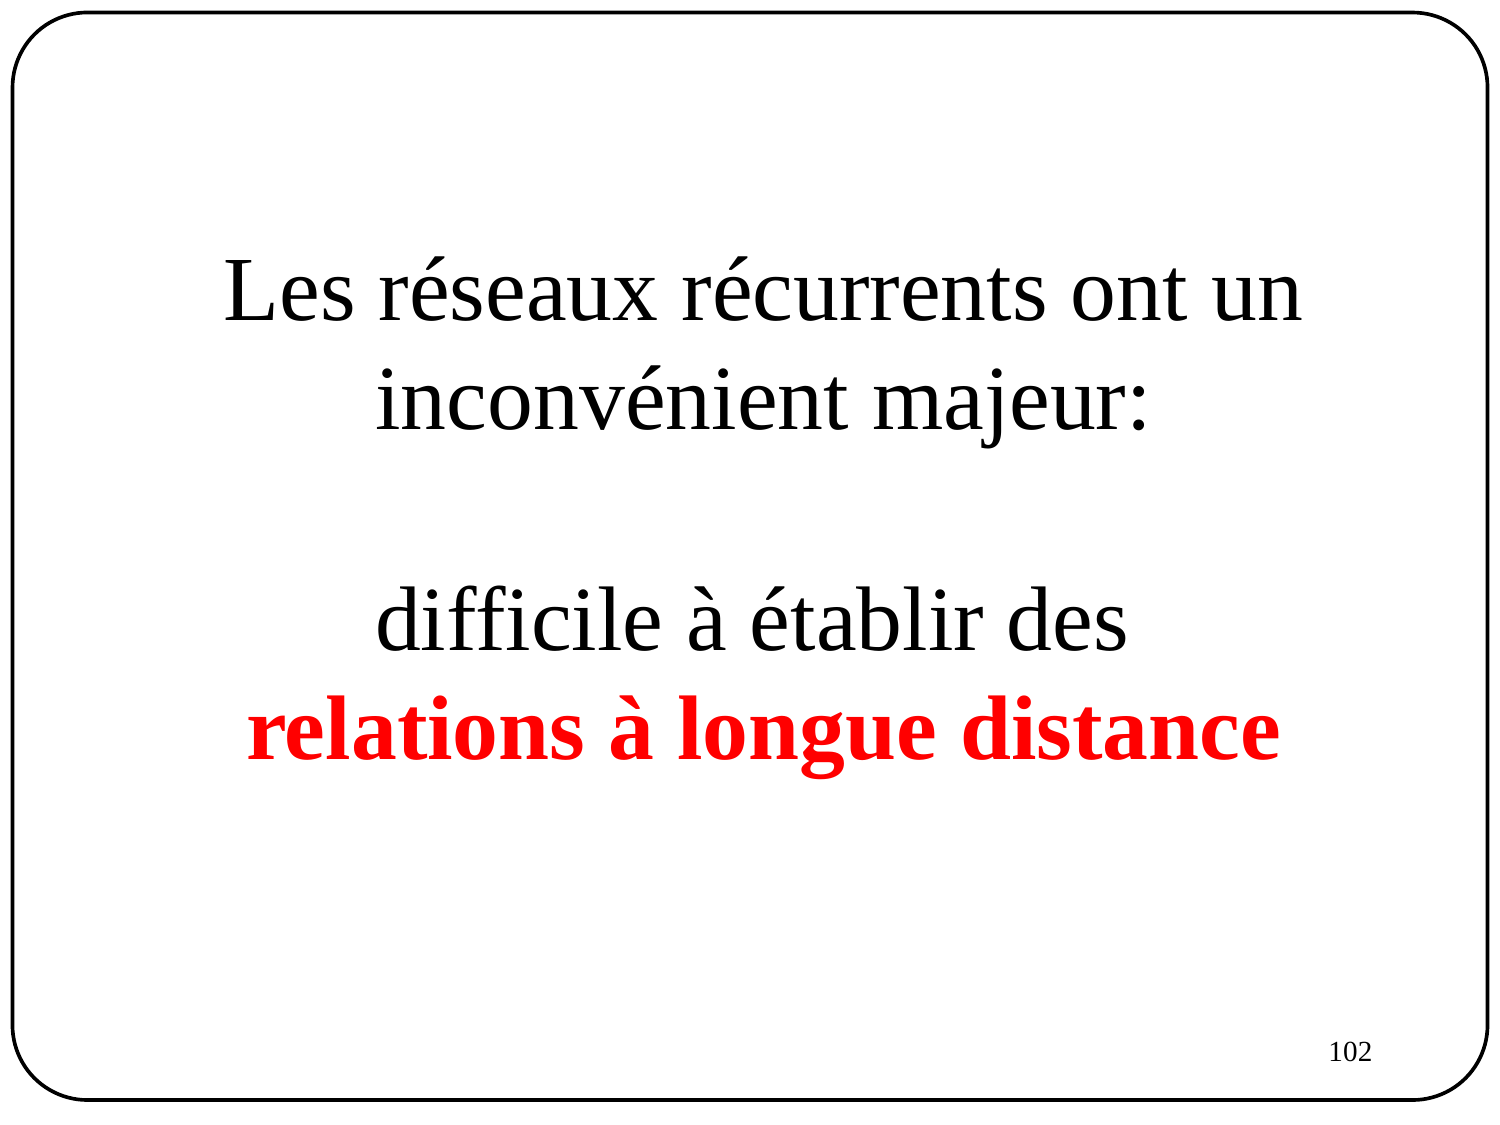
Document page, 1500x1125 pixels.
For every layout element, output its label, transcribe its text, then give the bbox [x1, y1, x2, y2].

title Les réseaux récurrents ont un inconvénient majeur: difficile à établir des relations à longue distance [126, 409, 1402, 598]
slide_number [1074, 1025, 1388, 1100]
